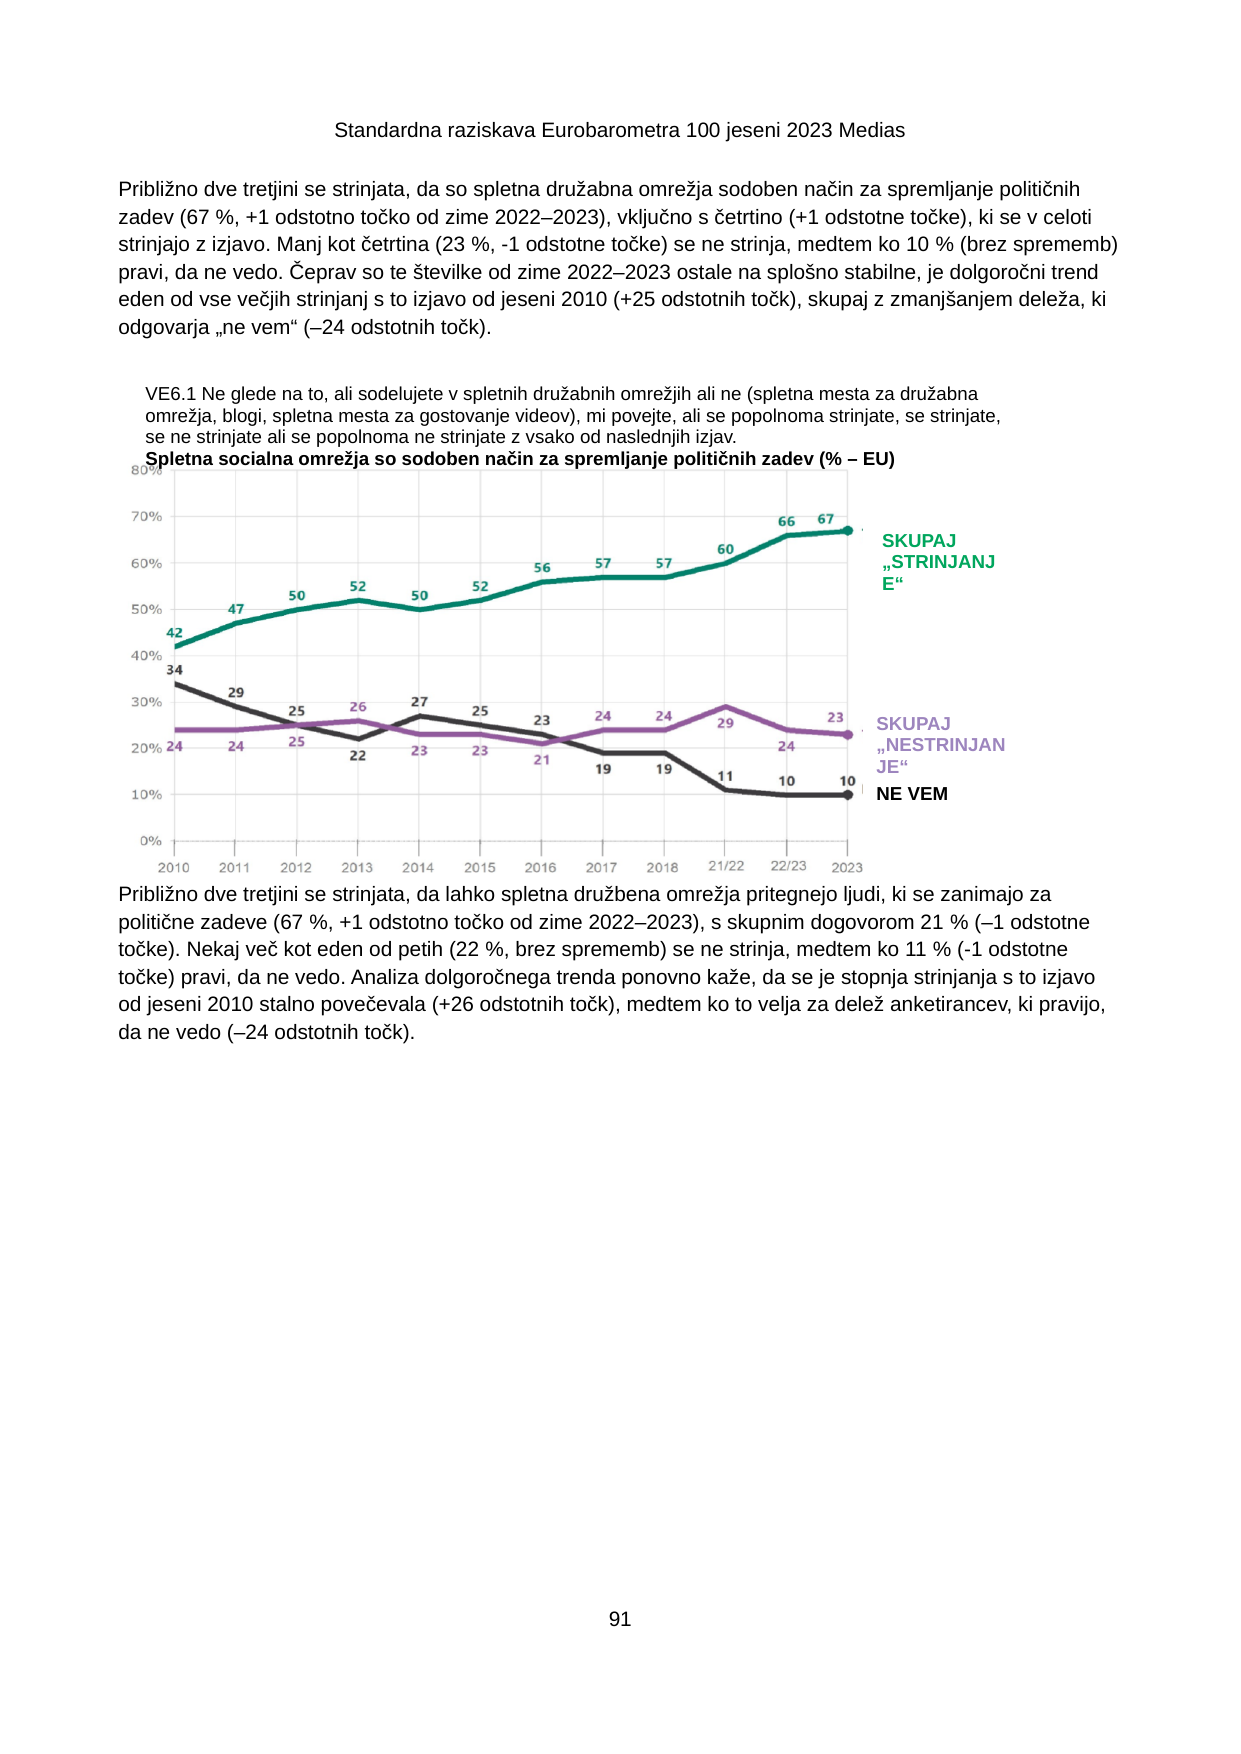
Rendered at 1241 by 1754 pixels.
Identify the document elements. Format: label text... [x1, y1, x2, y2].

text Približno dve tretjini se strinjata, da lahko spletna družbena omrežja pritegnejo ljudi, ki se zanimajo za politične zadeve (67 %, +1 odstotno točko od zime 2022–2023), s skupnim dogovorom 21 % (–1 odstotne točke). Nekaj več kot eden od petih (22 %, brez sprememb) se ne strinja, medtem ko 11 % (-1 odstotne točke) pravi, da ne vedo. Analiza dolgoročnega trenda ponovno kaže, da se je stopnja strinjanja s to izjavo od jeseni 2010 stalno povečevala (+26 odstotnih točk), medtem ko to velja za delež anketirancev, ki pravijo, da ne vedo (–24 odstotnih točk). [118, 357, 1122, 1044]
text Približno dve tretjini se strinjata, da so spletna družabna omrežja sodoben način za spremljanje političnih zadev (67 %, +1 odstotno točko od zime 2022–2023), vključno s četrtino (+1 odstotne točke), ki se v celoti strinjajo z izjavo. Manj kot četrtina (23 %, -1 odstotne točke) se ne strinja, medtem ko 10 % (brez sprememb) pravi, da ne vedo. Čeprav so te številke od zime 2022–2023 ostale na splošno stabilne, je dolgoročni trend eden od vse večjih strinjanj s to izjavo od jeseni 2010 (+25 odstotnih točk), skupaj z zmanjšanjem deleža, ki odgovarja „ne vem“ (–24 odstotnih točk). [118, 177, 1122, 338]
picture [118, 449, 863, 879]
